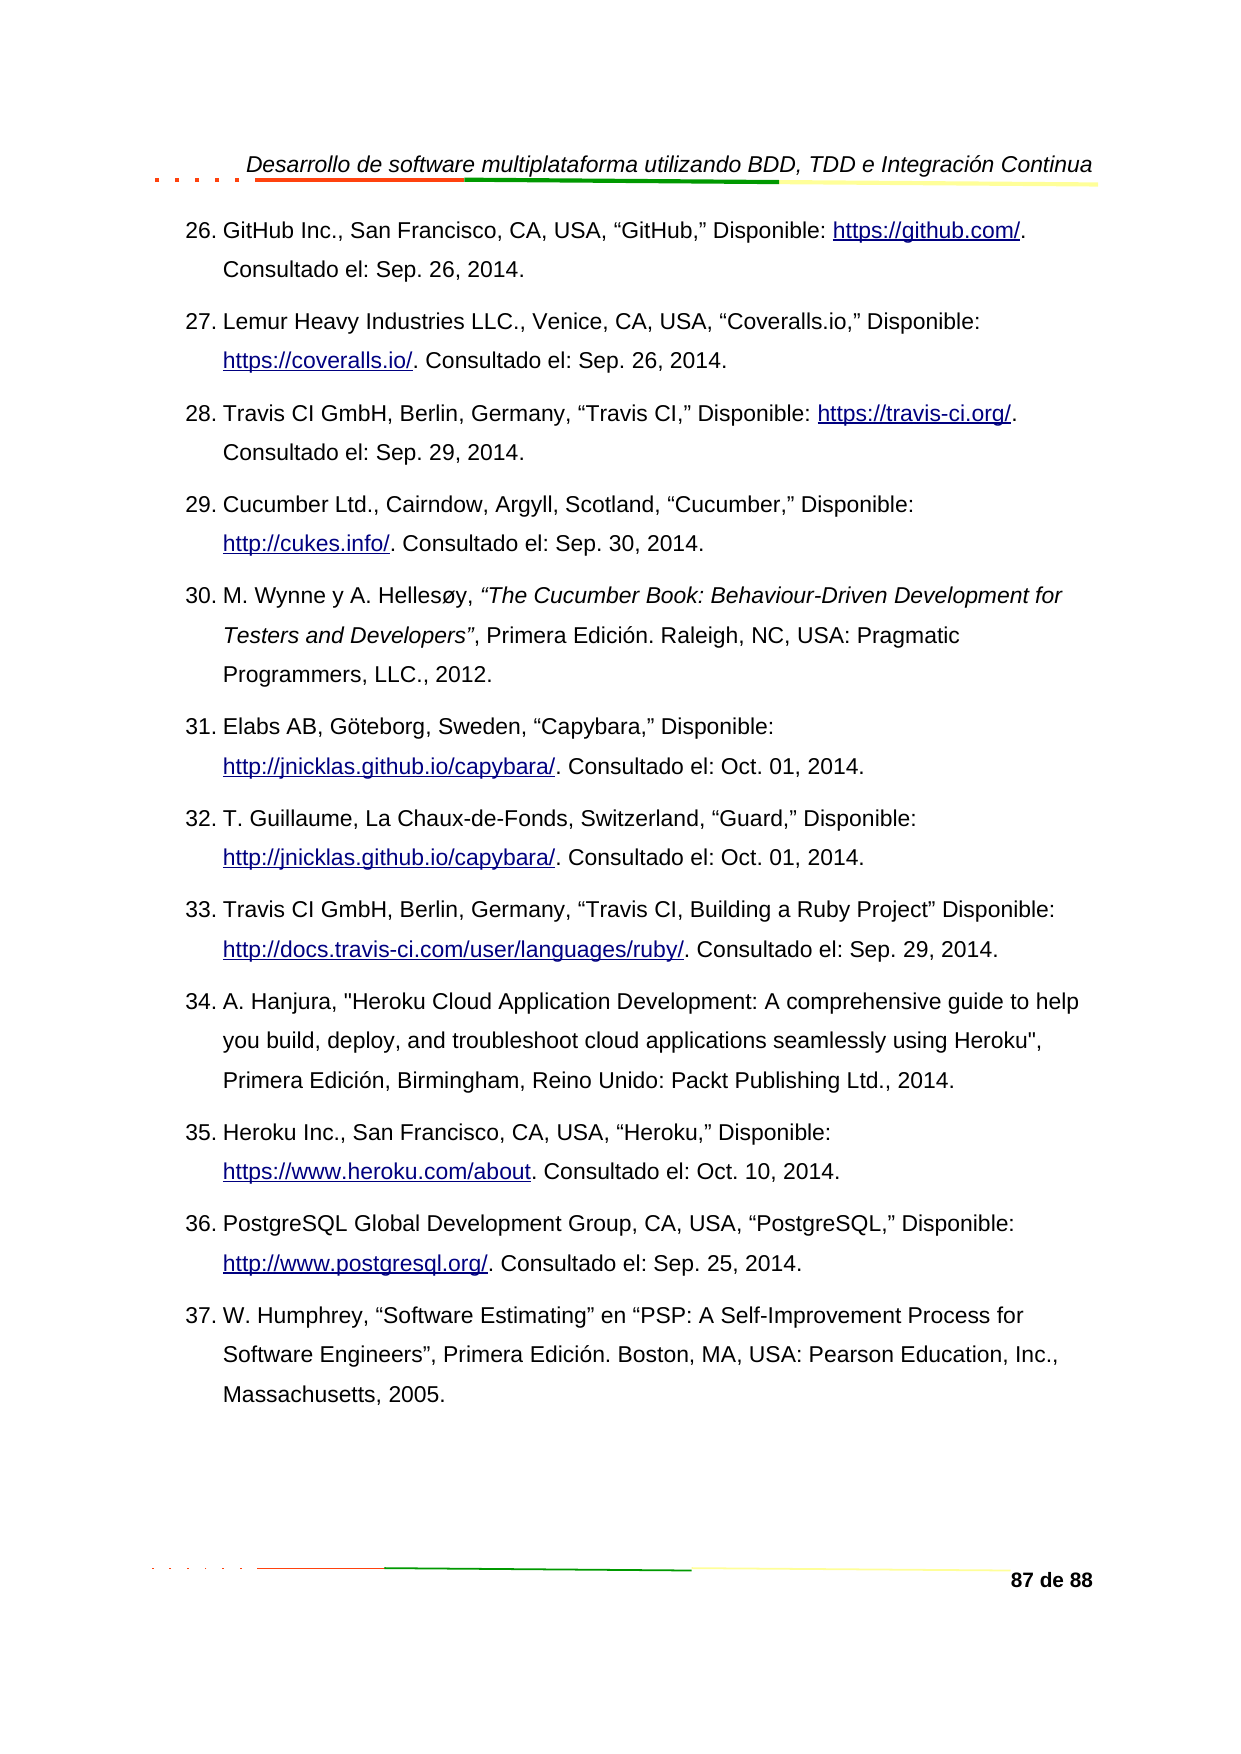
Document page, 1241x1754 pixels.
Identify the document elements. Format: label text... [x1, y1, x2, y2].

subtitle Heroku Inc., San Francisco, CA, USA, “Heroku,” Disponible: https://www.heroku.com/about. Consultado el: Oct. 10, 2014. [185, 1119, 1093, 1184]
subtitle GitHub Inc., San Francisco, CA, USA, “GitHub,” Disponible: https://github.com/. Consultado el: Sep. 26, 2014. [185, 217, 1093, 282]
subtitle W. Humphrey, “Software Estimating” en “PSP: A Self-Improvement Process for Software Engineers”, Primera Edición. Boston, MA, USA: Pearson Education, Inc., Massachusetts, 2005. [185, 1302, 1093, 1407]
subtitle Elabs AB, Göteborg, Sweden, “Capybara,” Disponible: http://jnicklas.github.io/capybara/. Consultado el: Oct. 01, 2014. [185, 713, 1093, 779]
subtitle T. Guillaume, La Chaux-de-Fonds, Switzerland, “Guard,” Disponible: http://jnicklas.github.io/capybara/. Consultado el: Oct. 01, 2014. [185, 805, 1093, 871]
subtitle Lemur Heavy Industries LLC., Venice, CA, USA, “Coveralls.io,” Disponible: https://coveralls.io/. Consultado el: Sep. 26, 2014. [185, 308, 1093, 374]
subtitle Cucumber Ltd., Cairndow, Argyll, Scotland, “Cucumber,” Disponible: http://cukes.info/. Consultado el: Sep. 30, 2014. [185, 491, 1093, 557]
subtitle PostgreSQL Global Development Group, CA, USA, “PostgreSQL,” Disponible: http://www.postgresql.org/. Consultado el: Sep. 25, 2014. [185, 1210, 1093, 1276]
subtitle Travis CI GmbH, Berlin, Germany, “Travis CI,” Disponible: https://travis-ci.org/. Consultado el: Sep. 29, 2014. [185, 399, 1093, 465]
subtitle Travis CI GmbH, Berlin, Germany, “Travis CI, Building a Ruby Project” Disponible: http://docs.travis-ci.com/user/languages/ruby/. Consultado el: Sep. 29, 2014. [185, 896, 1093, 962]
subtitle A. Hanjura, "Heroku Cloud Application Development: A comprehensive guide to help you build, deploy, and troubleshoot cloud applications seamlessly using Heroku", Primera Edición, Birmingham, Reino Unido: Packt Publishing Ltd., 2014. [185, 988, 1093, 1093]
subtitle M. Wynne y A. Hellesøy, “The Cucumber Book: Behaviour-Driven Development for Testers and Developers”, Primera Edición. Raleigh, NC, USA: Pragmatic Programmers, LLC., 2012. [185, 582, 1093, 688]
